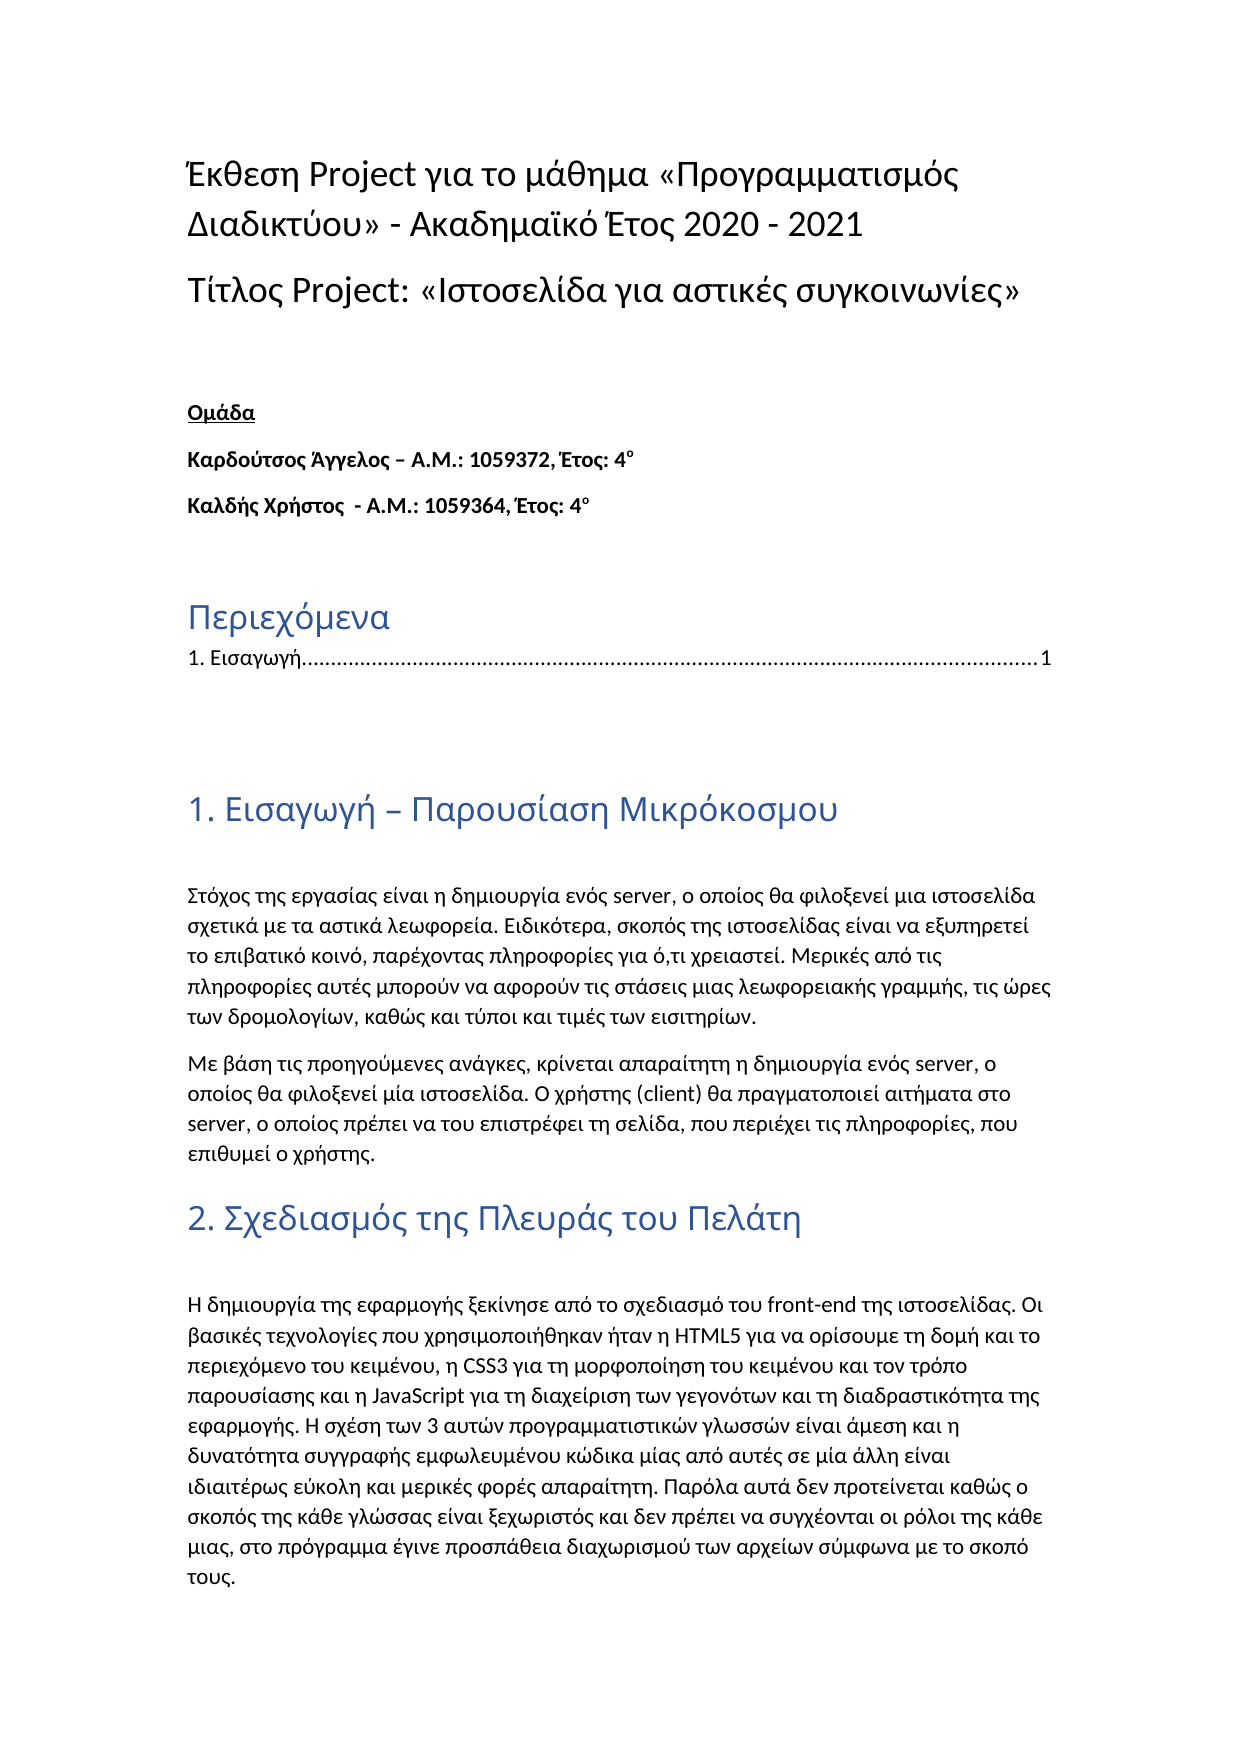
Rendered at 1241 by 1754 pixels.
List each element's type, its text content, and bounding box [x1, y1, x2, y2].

text 1. Εισαγωγή 1 [187, 643, 1053, 671]
text Η δημιουργία της εφαρμογής ξεκίνησε από το σχεδιασμό του front-end της ιστοσελίδας. Οι βασικές τεχνολογίες που χρησιμοποιήθηκαν ήταν η HTML5 για να ορίσουμε τη δομή και το περιεχόμενο του κειμένου, η CSS3 για τη μορφοποίηση του κειμένου και τον τρόπο παρουσίασης και η JavaScript για τη διαχείριση των γεγονότων και τη διαδραστικότητα της εφαρμογής. Η σχέση των 3 αυτών προγραμματιστικών γλωσσών είναι άμεση και η δυνατότητα συγγραφής εμφωλευμένου κώδικα μίας από αυτές σε μία άλλη είναι ιδιαιτέρως εύκολη και μερικές φορές απαραίτητη. Παρόλα αυτά δεν προτείνεται καθώς ο σκοπός της κάθε γλώσσας είναι ξεχωριστός και δεν πρέπει να συγχέονται οι ρόλοι της κάθε μιας, στο πρόγραμμα έγινε προσπάθεια διαχωρισμού των αρχείων σύμφωνα με το σκοπό τους. [187, 1291, 1053, 1591]
text Καρδούτσος Άγγελος – Α.Μ.: 1059372, Έτος: 4ο [187, 445, 1053, 473]
subtitle Περιεχόμενα [187, 594, 1053, 639]
text Έκθεση Project για το μάθημα «Προγραμματισμός Διαδικτύου» - Ακαδημαϊκό Έτος 2020 - 2021 [187, 150, 1053, 245]
text Καλδής Χρήστος - Α.Μ.: 1059364, Έτος: 4ο [187, 492, 1053, 520]
text Ομάδα [187, 398, 1053, 426]
subtitle 2. Σχεδιασμός της Πλευράς του Πελάτη [187, 1195, 1053, 1240]
text Τίτλος Project: «Ιστοσελίδα για αστικές συγκοινωνίες» [187, 266, 1053, 311]
text Στόχος της εργασίας είναι η δημιουργία ενός server, ο οποίος θα φιλοξενεί μια ιστοσελίδα σχετικά με τα αστικά λεωφορεία. Ειδικότερα, σκοπός της ιστοσελίδας είναι να εξυπηρετεί το επιβατικό κοινό, παρέχοντας πληροφορίες για ό,τι χρειαστεί. Μερικές από τις πληροφορίες αυτές μπορούν να αφορούν τις στάσεις μιας λεωφορειακής γραμμής, τις ώρες των δρομολογίων, καθώς και τύποι και τιμές των εισιτηρίων. [187, 881, 1053, 1030]
text Με βάση τις προηγούμενες ανάγκες, κρίνεται απαραίτητη η δημιουργία ενός server, ο οποίος θα φιλοξενεί μία ιστοσελίδα. Ο χρήστης (client) θα πραγματοποιεί αιτήματα στο server, ο οποίος πρέπει να του επιστρέφει τη σελίδα, που περιέχει τις πληροφορίες, που επιθυμεί ο χρήστης. [187, 1049, 1053, 1168]
subtitle 1. Εισαγωγή – Παρουσίαση Μικρόκοσμου [187, 785, 1053, 831]
